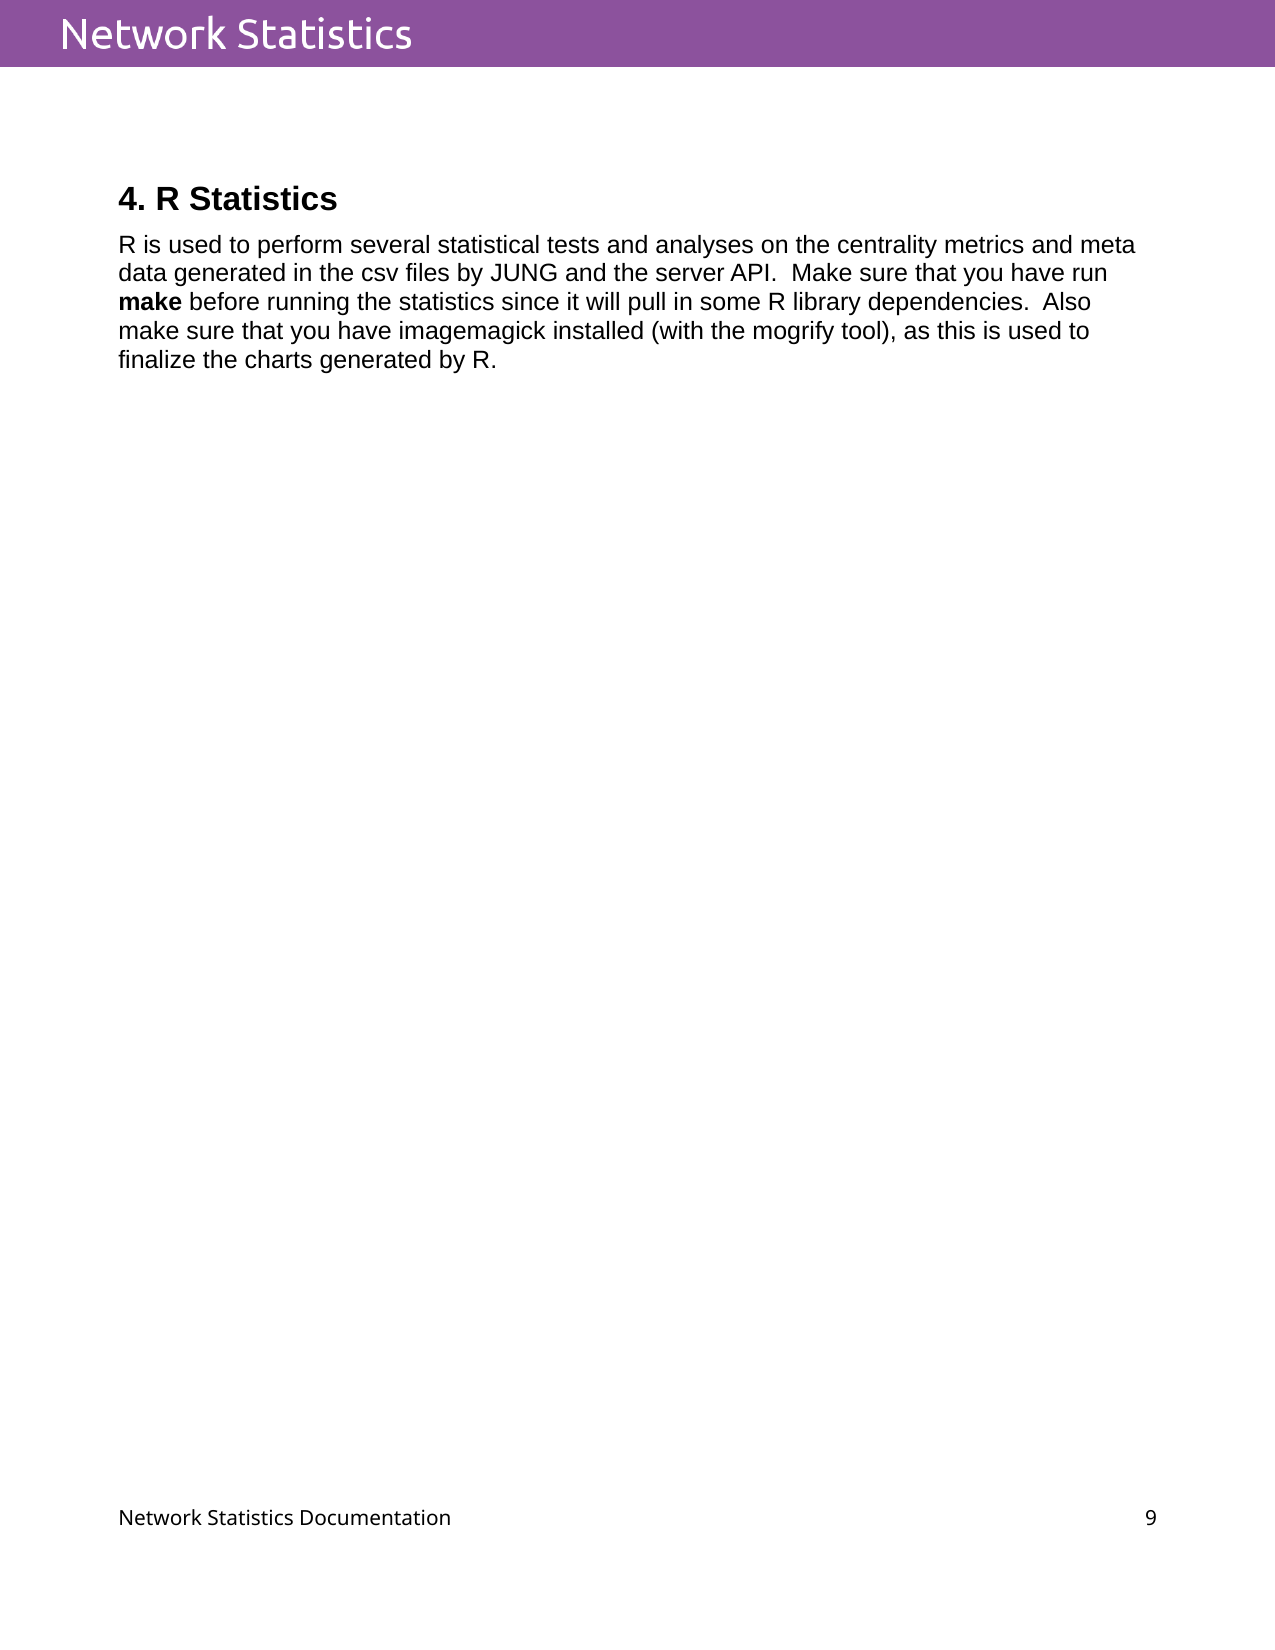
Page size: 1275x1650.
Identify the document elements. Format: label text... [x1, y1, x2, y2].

subtitle 4. R Statistics [118, 178, 1157, 217]
text R is used to perform several statistical tests and analyses on the centrality metrics and meta data generated in the csv files by JUNG and the server API. Make sure that you have run make before running the statistics since it will pull in some R library dependencies. Also make sure that you have imagemagick installed (with the mogrify tool), as this is used to finalize the charts generated by R. [118, 230, 1157, 373]
picture [0, 0, 1275, 67]
